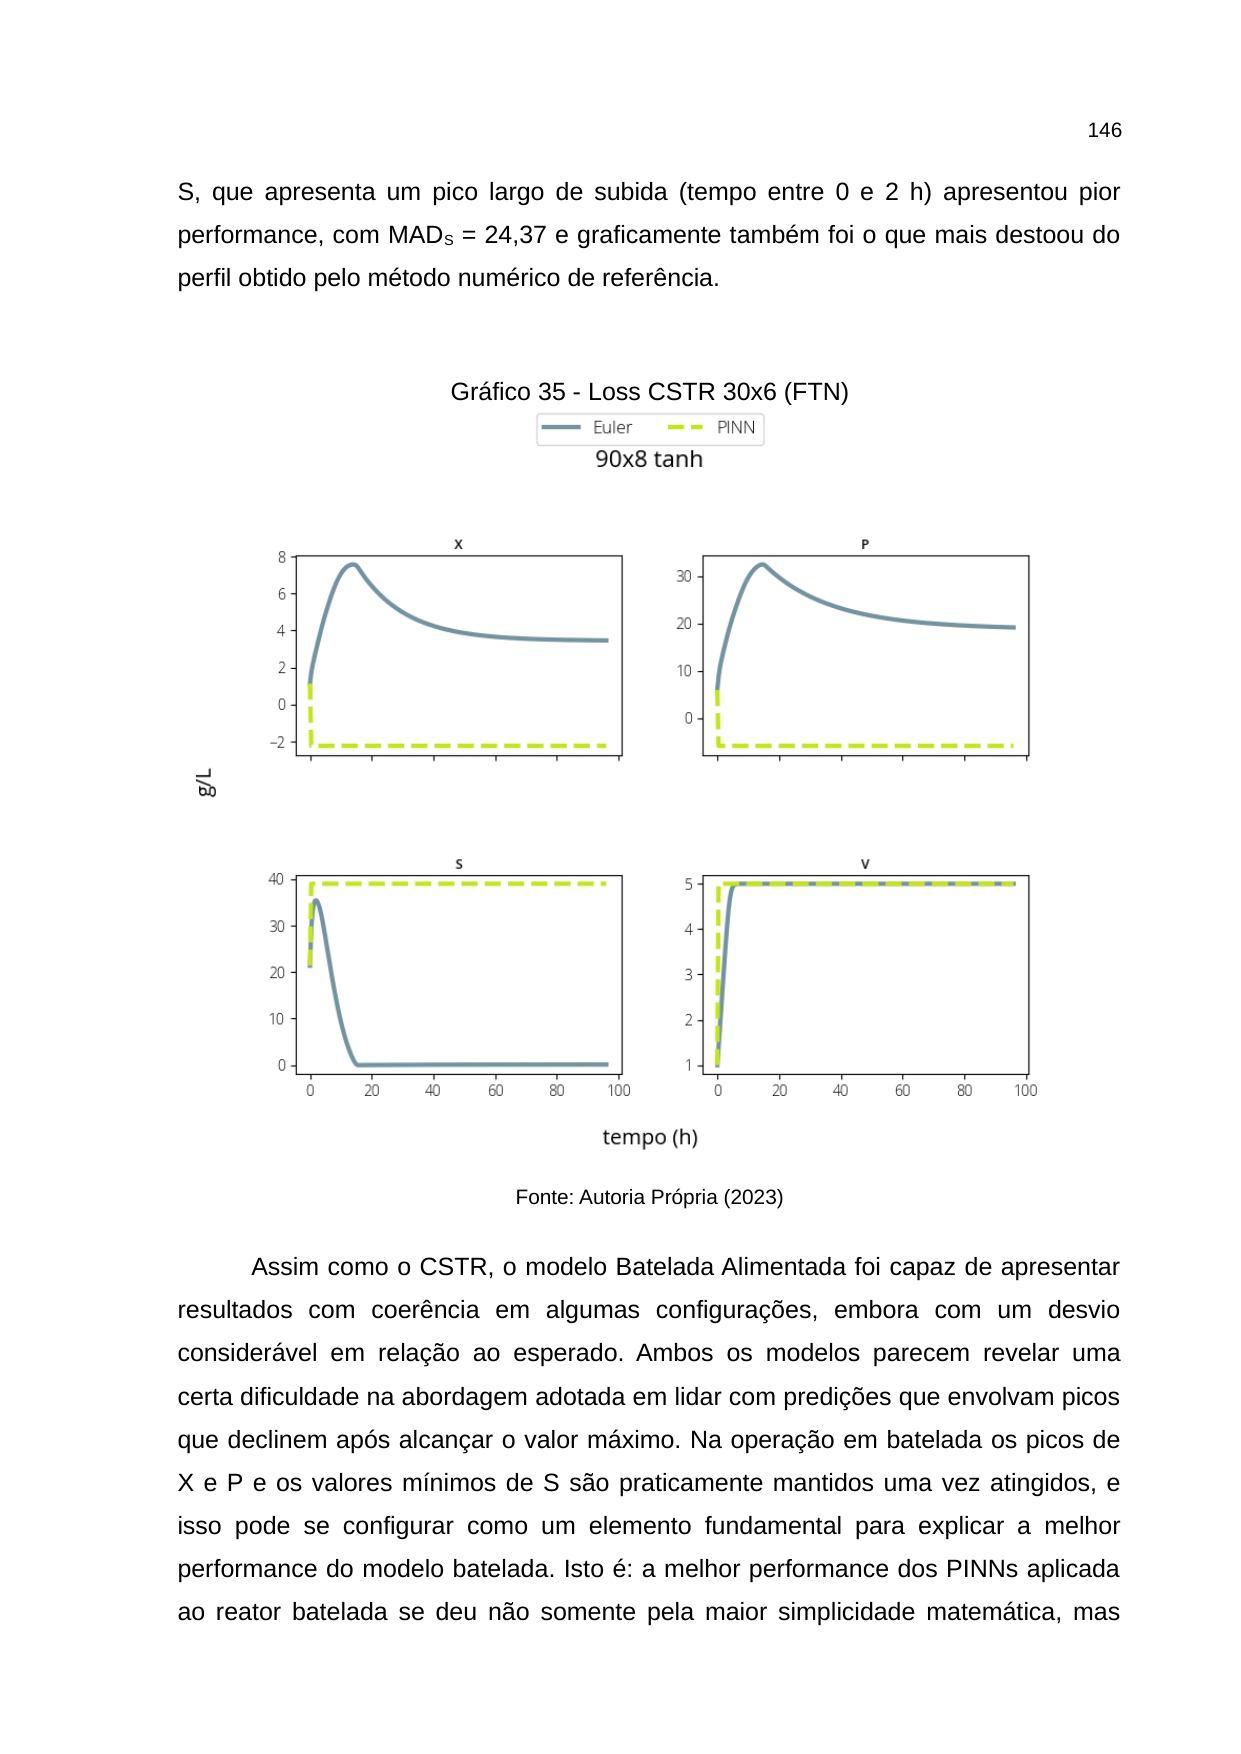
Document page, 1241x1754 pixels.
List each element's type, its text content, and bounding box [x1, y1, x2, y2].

text Fonte: Autoria Própria (2023) [177, 1185, 1122, 1209]
text Assim como o CSTR, o modelo Batelada Alimentada foi capaz de apresentar resultados com coerência em algumas configurações, embora com um desvio considerável em relação ao esperado. Ambos os modelos parecem revelar uma certa dificuldade na abordagem adotada em lidar com predições que envolvam picos que declinem após alcançar o valor máximo. Na operação em batelada os picos de X e P e os valores mínimos de S são praticamente mantidos uma vez atingidos, e isso pode se configurar como um elemento fundamental para explicar a melhor performance do modelo batelada. Isto é: a melhor performance dos PINNs aplicada ao reator batelada se deu não somente pela maior simplicidade matemática, mas [177, 1252, 1122, 1626]
picture [177, 405, 1123, 1157]
text Gráfico 35 - Loss CSTR 30x6 (FTN) [177, 377, 1122, 405]
text S, que apresenta um pico largo de subida (tempo entre 0 e 2 h) apresentou pior performance, com MADS = 24,37 e graficamente também foi o que mais destoou do perfil obtido pelo método numérico de referência. [177, 177, 1122, 292]
